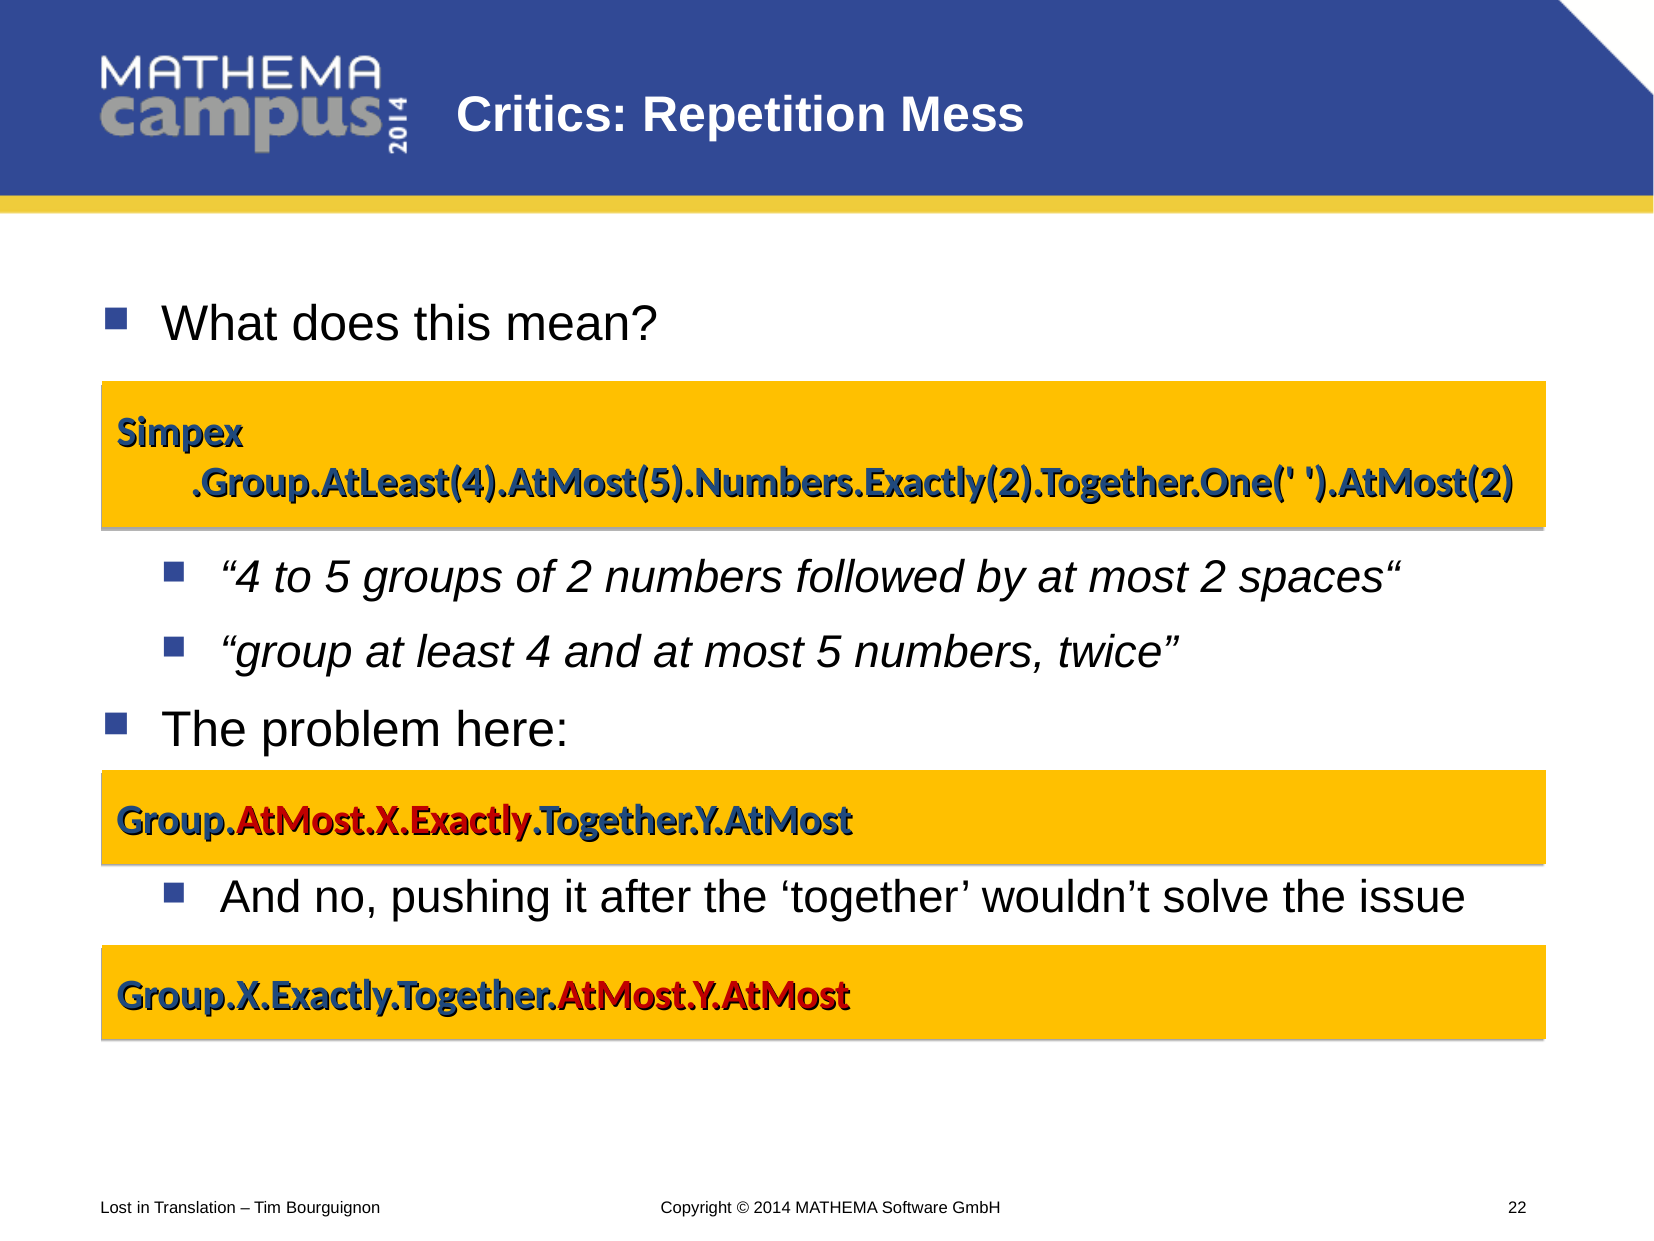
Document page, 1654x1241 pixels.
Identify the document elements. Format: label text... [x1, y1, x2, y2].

text_box Group.AtMost.X.Exactly.Together.Y.AtMost [102, 770, 1546, 864]
text_box Group.X.Exactly.Together.AtMost.Y.AtMost [102, 945, 1546, 1039]
list What does this mean? “4 to 5 groups of 2 numbers followed by at most 2 spaces“ “group at least 4 and at most 5 numbers, twice” The problem here: And no, pushing it after the ‘together’ wouldn’t solve the issue [101, 295, 1528, 1139]
text_box Simpex .Group.AtLeast(4).AtMost(5).Numbers.Exactly(2).Together.One(' ').AtMost(2) [102, 381, 1546, 527]
picture [0, 0, 1654, 217]
title Critics: Repetition Mess [456, 68, 1528, 160]
